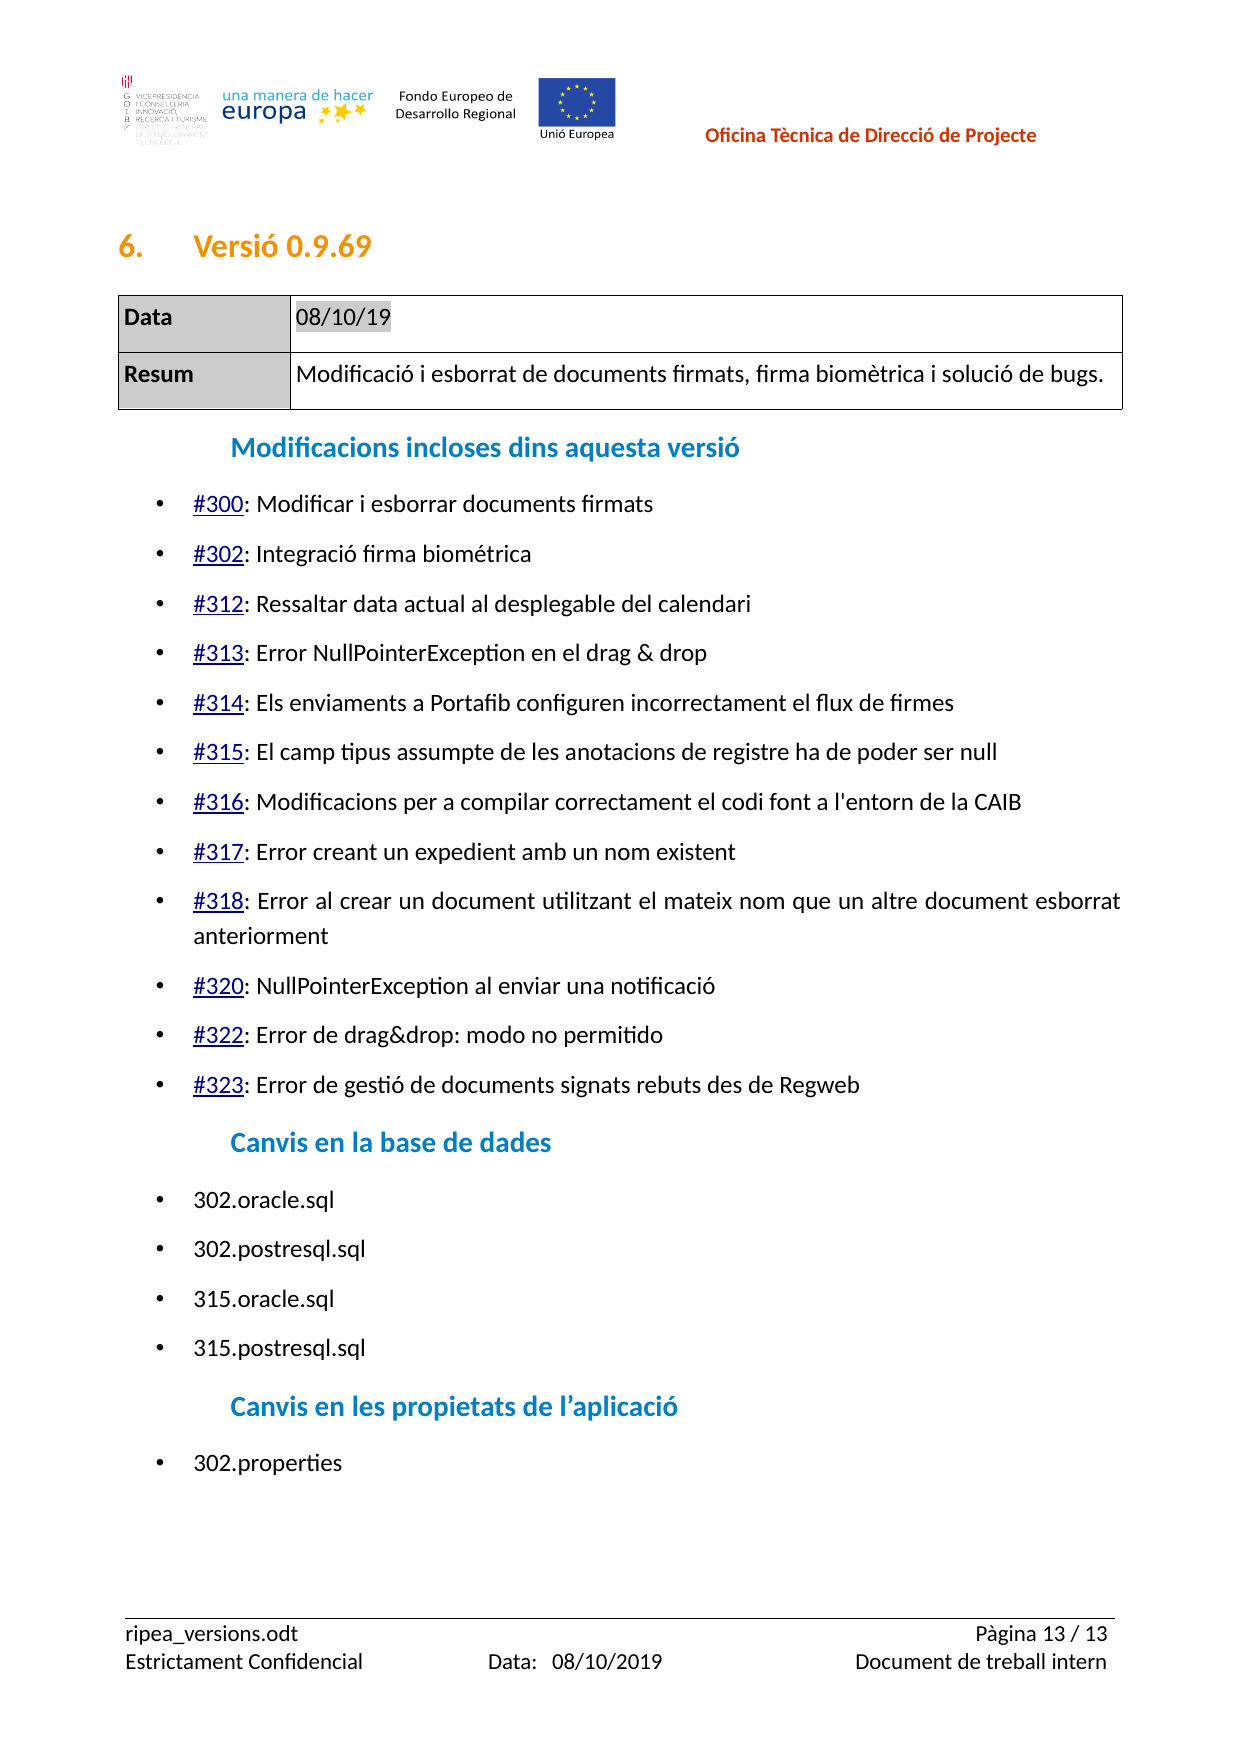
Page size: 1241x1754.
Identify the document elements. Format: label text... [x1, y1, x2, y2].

list #320: NullPointerException al enviar una notificació [156, 970, 1122, 1000]
list 315.oracle.sql [156, 1283, 1122, 1313]
subtitle Canvis en la base de dades [153, 1124, 1122, 1160]
list #323: Error de gestió de documents signats rebuts des de Regweb [156, 1069, 1122, 1099]
list #302: Integració firma biométrica [156, 538, 1122, 569]
list #318: Error al crear un document utilitzant el mateix nom que un altre document esborrat anteriorment [156, 885, 1122, 951]
subtitle Modificacions incloses dins aquesta versió [153, 429, 1122, 465]
list #315: El camp tipus assumpte de les anotacions de registre ha de poder ser null [156, 736, 1122, 767]
list 302.oracle.sql [156, 1184, 1122, 1214]
picture [219, 73, 621, 147]
subtitle Canvis en les propietats de l’aplicació [153, 1388, 1122, 1424]
list #314: Els enviaments a Portafib configuren incorrectament el flux de firmes [156, 687, 1122, 717]
table_cell Resum [119, 353, 290, 408]
subtitle Versió 0.9.69 [118, 225, 1122, 266]
list 302.properties [156, 1447, 1122, 1478]
table_header 08/10/19 [291, 296, 1122, 352]
picture [118, 73, 213, 147]
list 302.postresql.sql [156, 1233, 1122, 1264]
list #300: Modificar i esborrar documents firmats [156, 488, 1122, 519]
list #317: Error creant un expedient amb un nom existent [156, 836, 1122, 866]
list #313: Error NullPointerException en el drag & drop [156, 637, 1122, 668]
list #322: Error de drag&drop: modo no permitido [156, 1019, 1122, 1050]
list 315.postresql.sql [156, 1333, 1122, 1363]
list #312: Ressaltar data actual al desplegable del calendari [156, 588, 1122, 618]
list #316: Modificacions per a compilar correctament el codi font a l'entorn de la CAIB [156, 786, 1122, 817]
table_header Data [119, 296, 290, 352]
table_cell Modificació i esborrat de documents firmats, firma biomètrica i solució de bugs. [291, 353, 1122, 408]
